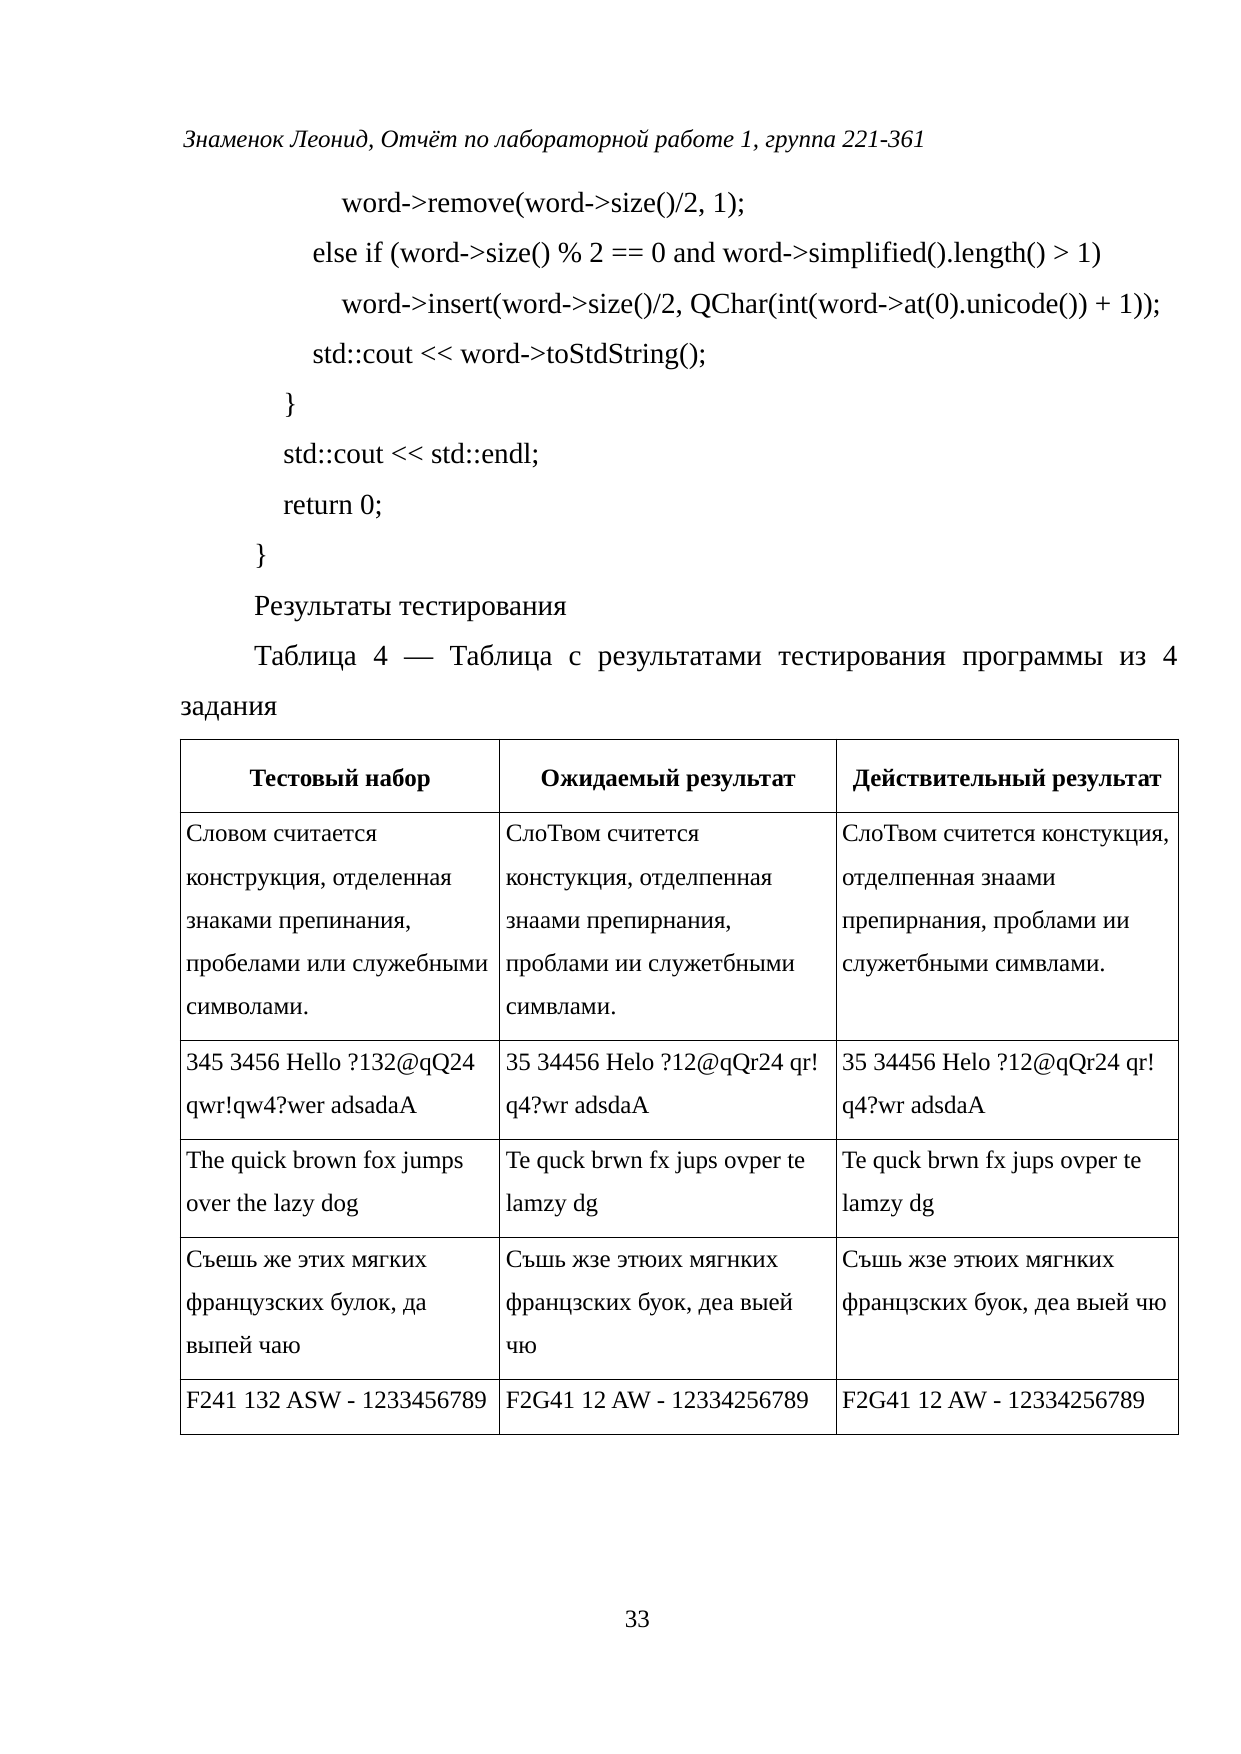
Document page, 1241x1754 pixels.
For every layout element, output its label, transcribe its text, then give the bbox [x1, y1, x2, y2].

text std::cout << word->toStdString(); [180, 336, 1178, 369]
text Результаты тестирования [180, 588, 1178, 621]
text else if (word->size() % 2 == 0 and word->simplified().length() > 1) [180, 235, 1178, 269]
text Таблица 4 — Таблица с результатами тестирования программы из 4 задания [180, 638, 1178, 722]
table_cell СлоТвом считется констукция, отделпенная знаами препирнания, проблами ии служетбными симвлами. [500, 813, 836, 1040]
text std::cout << std::endl; [180, 437, 1178, 470]
table_cell Съшь жзе этюих мягнких францзских буок, деа выей чю [500, 1238, 836, 1379]
text } [180, 386, 1178, 420]
text return 0; [180, 487, 1178, 521]
text word->insert(word->size()/2, QChar(int(word->at(0).unicode()) + 1)); [180, 286, 1178, 319]
table_header Тестовый набор [181, 740, 499, 812]
text word->remove(word->size()/2, 1); [180, 185, 1178, 219]
table_cell 35 34456 Helo ?12@qQr24 qr!q4?wr adsdaA [500, 1041, 836, 1138]
table_cell F241 132 ASW - 1233456789 [181, 1380, 499, 1434]
table_cell Te quck brwn fx jups ovper te lamzy dg [837, 1140, 1178, 1237]
table_header Действительный результат [837, 740, 1178, 812]
table_cell Съшь жзе этюих мягнких францзских буок, деа выей чю [837, 1238, 1178, 1379]
table_cell СлоТвом считется констукция, отделпенная знаами препирнания, проблами ии служетбными симвлами. [837, 813, 1178, 1040]
table_cell The quick brown fox jumps over the lazy dog [181, 1140, 499, 1237]
table_cell F2G41 12 AW - 12334256789 [500, 1380, 836, 1434]
table_cell 345 3456 Hello ?132@qQ24 qwr!qw4?wer adsadaA [181, 1041, 499, 1138]
table_cell Съешь же этих мягких французских булок, да выпей чаю [181, 1238, 499, 1379]
table_cell Te quck brwn fx jups ovper te lamzy dg [500, 1140, 836, 1237]
table_cell Словом считается конструкция, отделенная знаками препинания, пробелами или служебными символами. [181, 813, 499, 1040]
table_cell 35 34456 Helo ?12@qQr24 qr!q4?wr adsdaA [837, 1041, 1178, 1138]
text } [180, 537, 1178, 571]
table_cell F2G41 12 AW - 12334256789 [837, 1380, 1178, 1434]
table_header Ожидаемый результат [500, 740, 836, 812]
